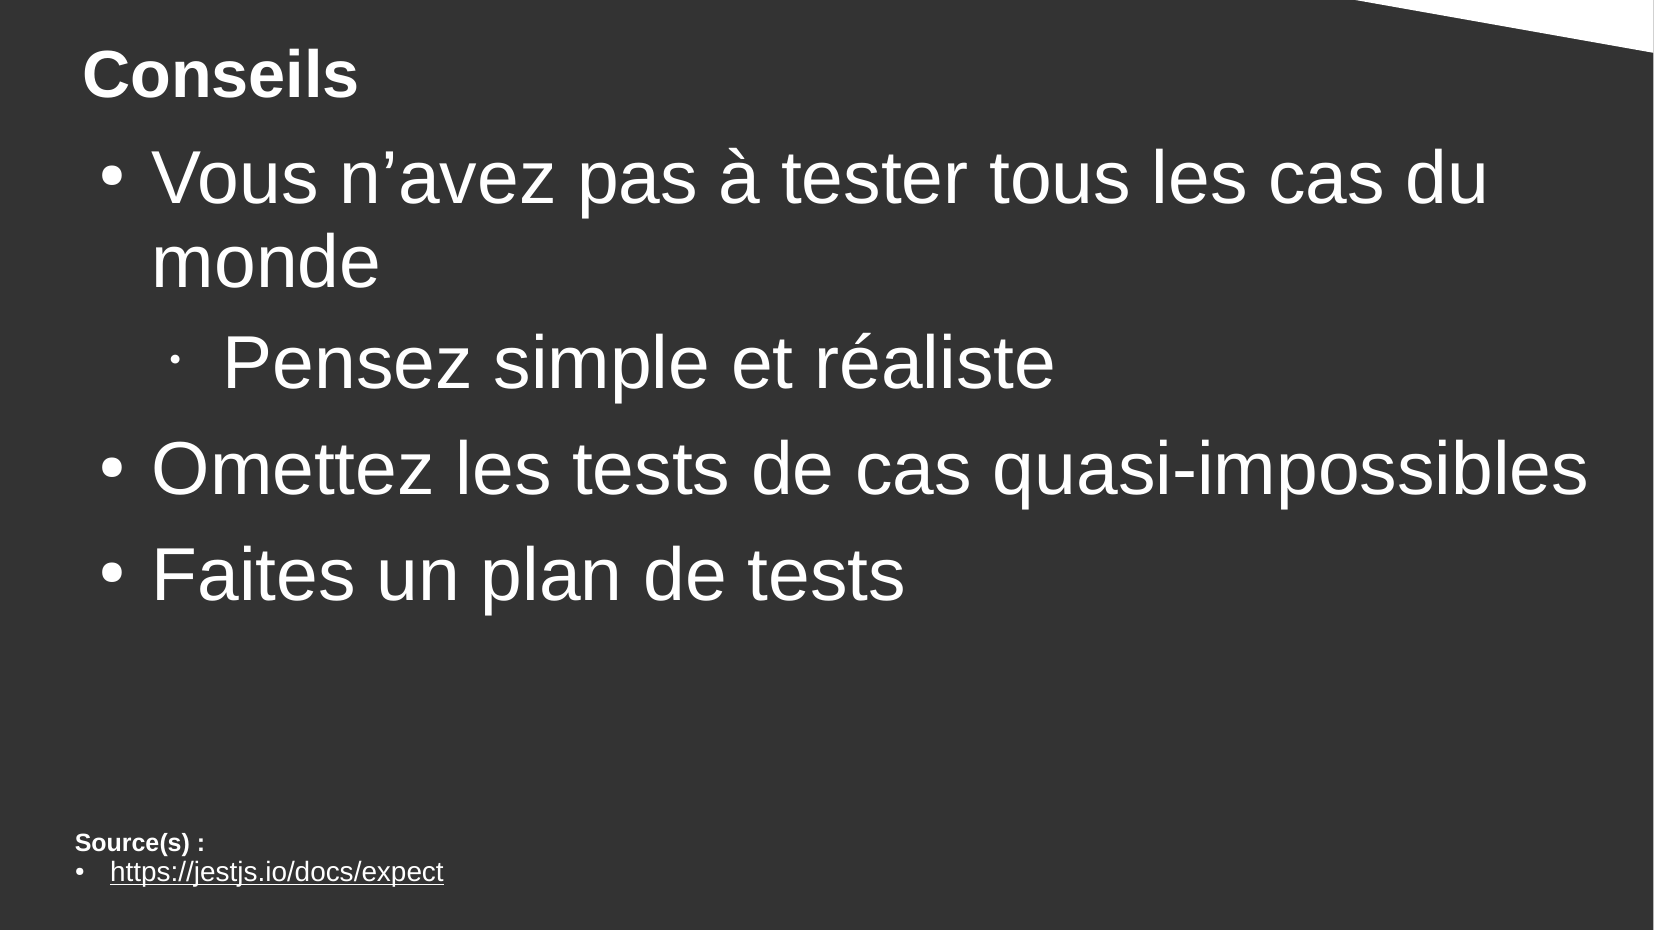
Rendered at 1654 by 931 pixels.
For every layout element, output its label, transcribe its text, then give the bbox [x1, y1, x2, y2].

title Conseils [82, 37, 799, 114]
text_box Source(s) : https://jestjs.io/docs/expect [60, 821, 1546, 906]
list Vous n’avez pas à tester tous les cas du monde Pensez simple et réaliste Omettez les tests de cas quasi-impossibles Faites un plan de tests [80, 135, 1619, 721]
text_box [1355, 0, 1654, 53]
